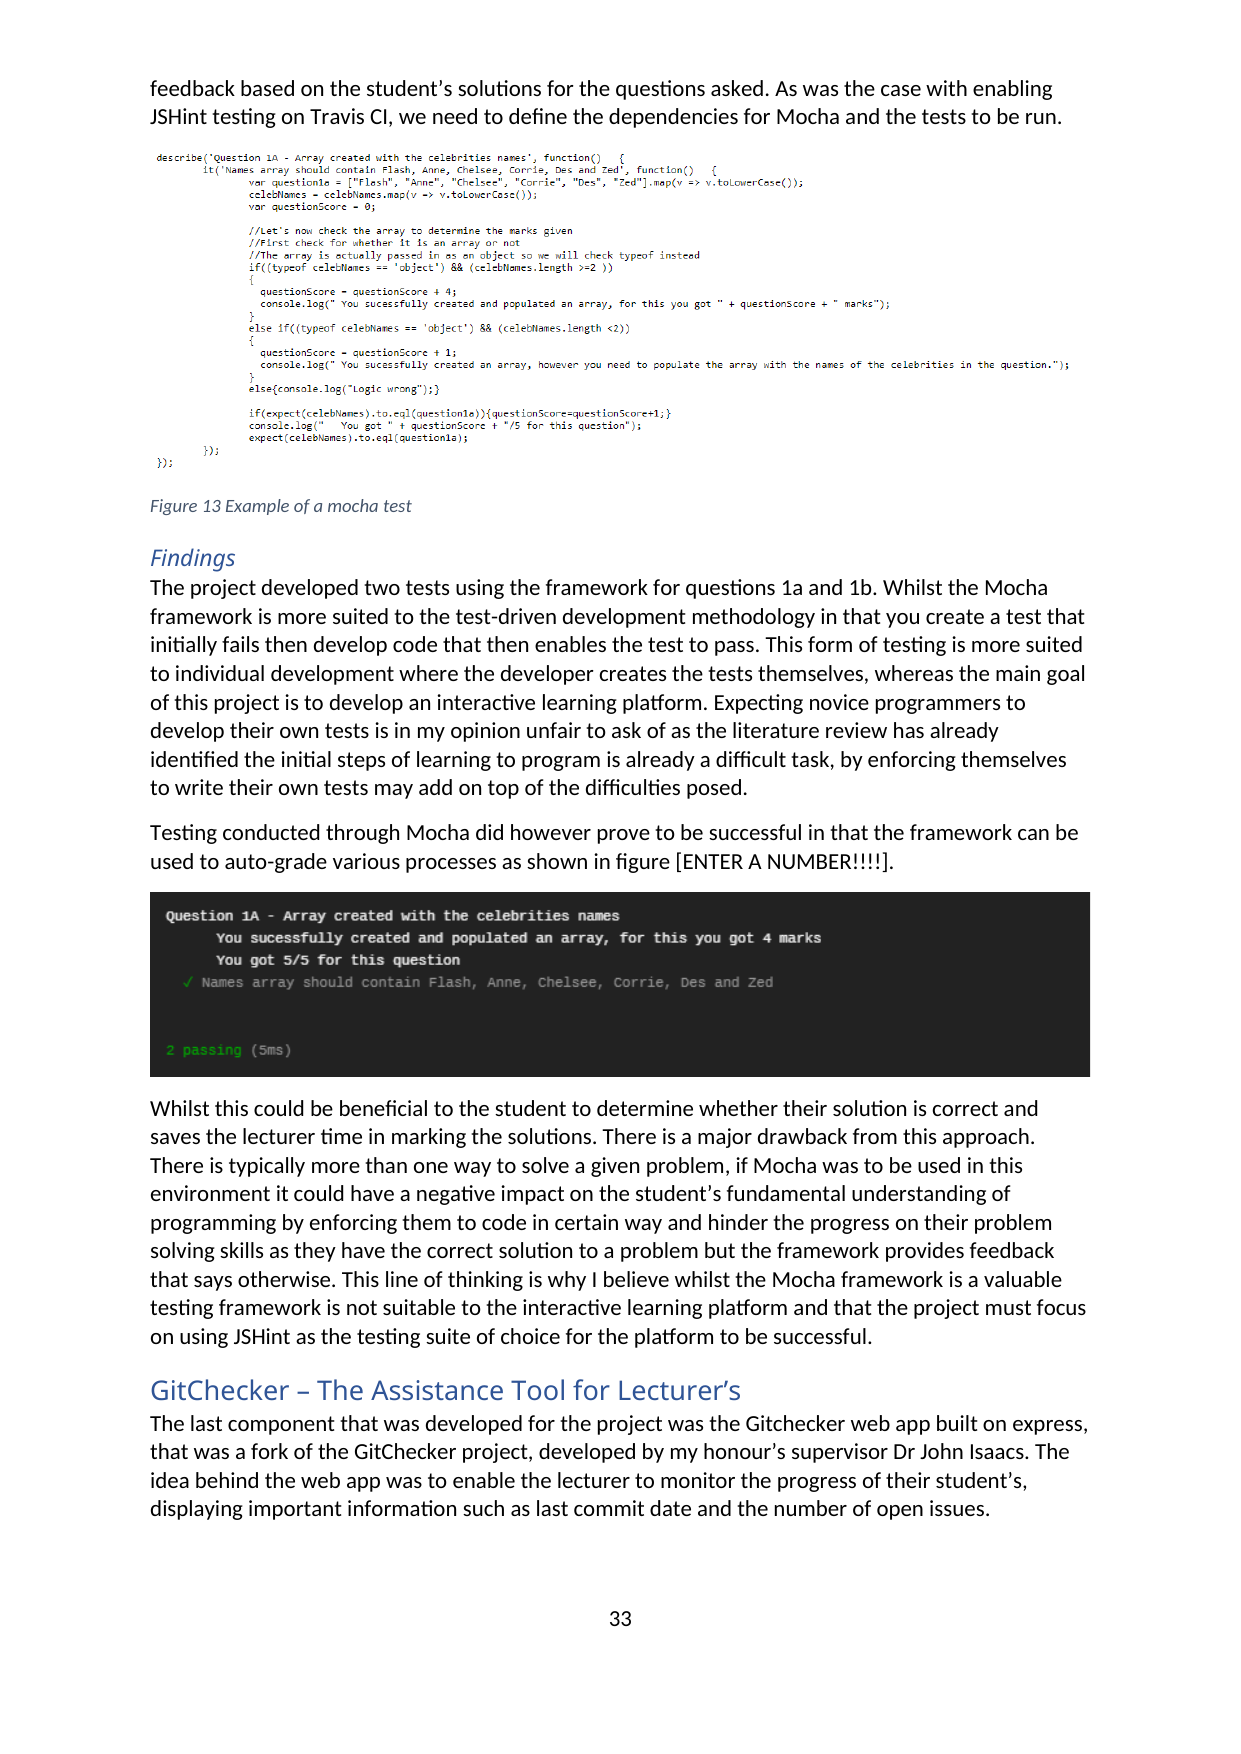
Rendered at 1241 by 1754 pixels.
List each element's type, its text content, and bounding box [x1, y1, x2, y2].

text Figure 13 Example of a mocha test [150, 494, 1090, 517]
text Testing conducted through Mocha did however prove to be successful in that the framework can be used to auto-grade various processes as shown in figure [ENTER A NUMBER!!!!]. [150, 818, 1090, 875]
subtitle GitChecker – The Assistance Tool for Lecturer’s [150, 1371, 1090, 1408]
text The last component that was developed for the project was the Gitchecker web app built on express, that was a fork of the GitChecker project, developed by my honour’s supervisor Dr John Isaacs. The idea behind the web app was to enable the lecturer to monitor the progress of their student’s, displaying important information such as last commit date and the number of open issues. [150, 1409, 1090, 1523]
text The project developed two tests using the framework for questions 1a and 1b. Whilst the Mocha framework is more suited to the test-driven development methodology in that you create a test that initially fails then develop code that then enables the test to pass. This form of testing is more suited to individual development where the developer creates the tests themselves, whereas the main goal of this project is to develop an interactive learning platform. Expecting novice programmers to develop their own tests is in my opinion unfair to ask of as the literature review has already identified the initial steps of learning to program is already a difficult task, by enforcing themselves to write their own tests may add on top of the difficulties posed. [150, 573, 1090, 801]
text feedback based on the student’s solutions for the questions asked. As was the case with enabling JSHint testing on Travis CI, we need to define the dependencies for Mocha and the tests to be run. [150, 74, 1090, 130]
subtitle Findings [150, 542, 1090, 573]
text Whilst this could be beneficial to the student to determine whether their solution is correct and saves the lecturer time in marking the solutions. There is a major drawback from this approach. There is typically more than one way to solve a given problem, if Mocha was to be used in this environment it could have a negative impact on the student’s fundamental understanding of programming by enforcing them to code in certain way and hinder the progress on their problem solving skills as they have the correct solution to a problem but the framework provides feedback that says otherwise. This line of thinking is why I believe whilst the Mocha framework is a valuable testing framework is not suitable to the interactive learning platform and that the project must focus on using JSHint as the testing suite of choice for the platform to be successful. [150, 1094, 1090, 1350]
